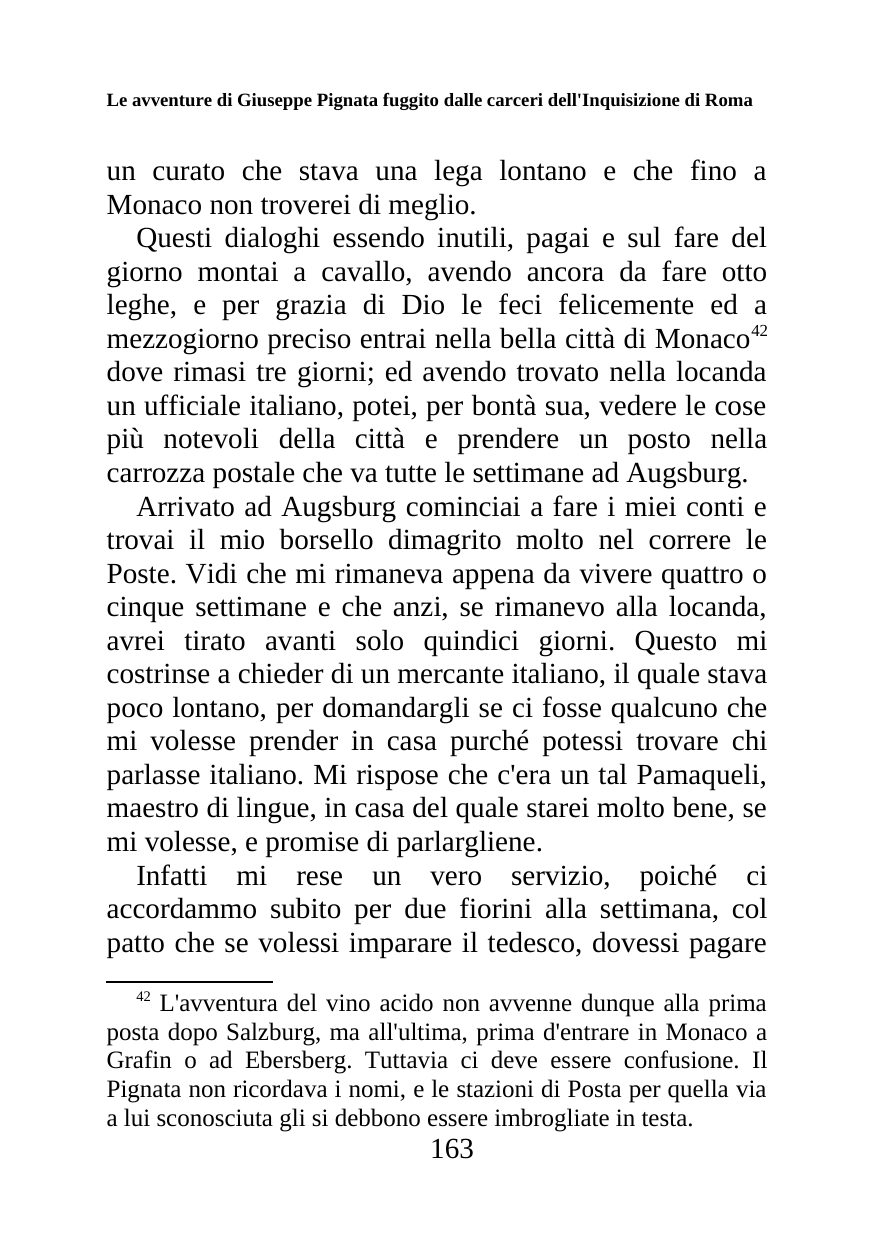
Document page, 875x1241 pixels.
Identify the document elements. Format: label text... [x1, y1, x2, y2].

text Infatti mi rese un vero servizio, poiché ci accordammo subito per due fiorini alla settimana, col patto che se volessi imparare il tedesco, dovessi pagare [106, 858, 768, 958]
text Arrivato ad Augsburg cominciai a fare i miei conti e trovai il mio borsello dimagrito molto nel correre le Poste. Vidi che mi rimaneva appena da vivere quattro o cinque settimane e che anzi, se rimanevo alla locanda, avrei tirato avanti solo quindici giorni. Questo mi costrinse a chieder di un mercante italiano, il quale stava poco lontano, per domandargli se ci fosse qualcuno che mi volesse prender in casa purché potessi trovare chi parlasse italiano. Mi rispose che c'era un tal Pamaqueli, maestro di lingue, in casa del quale starei molto bene, se mi volesse, e promise di parlargliene. [106, 489, 768, 858]
text Questi dialoghi essendo inutili, pagai e sul fare del giorno montai a cavallo, avendo ancora da fare otto leghe, e per grazia di Dio le feci felicemente ed a mezzogiorno preciso entrai nella bella città di Monaco dove rimasi tre giorni; ed avendo trovato nella locanda un ufficiale italiano, potei, per bontà sua, vedere le cose più notevoli della città e prendere un posto nella carrozza postale che va tutte le settimane ad Augsburg. [106, 220, 768, 489]
text un curato che stava una lega lontano e che fino a Monaco non troverei di meglio. [106, 153, 768, 220]
text L'avventura del vino acido non avvenne dunque alla prima posta dopo Salzburg, ma all'ultima, prima d'entrare in Monaco a Grafin o ad Ebersberg. Tuttavia ci deve essere confusione. Il Pignata non ricordava i nomi, e le stazioni di Posta per quella via a lui sconosciuta gli si debbono essere imbrogliate in testa. [106, 988, 768, 1132]
